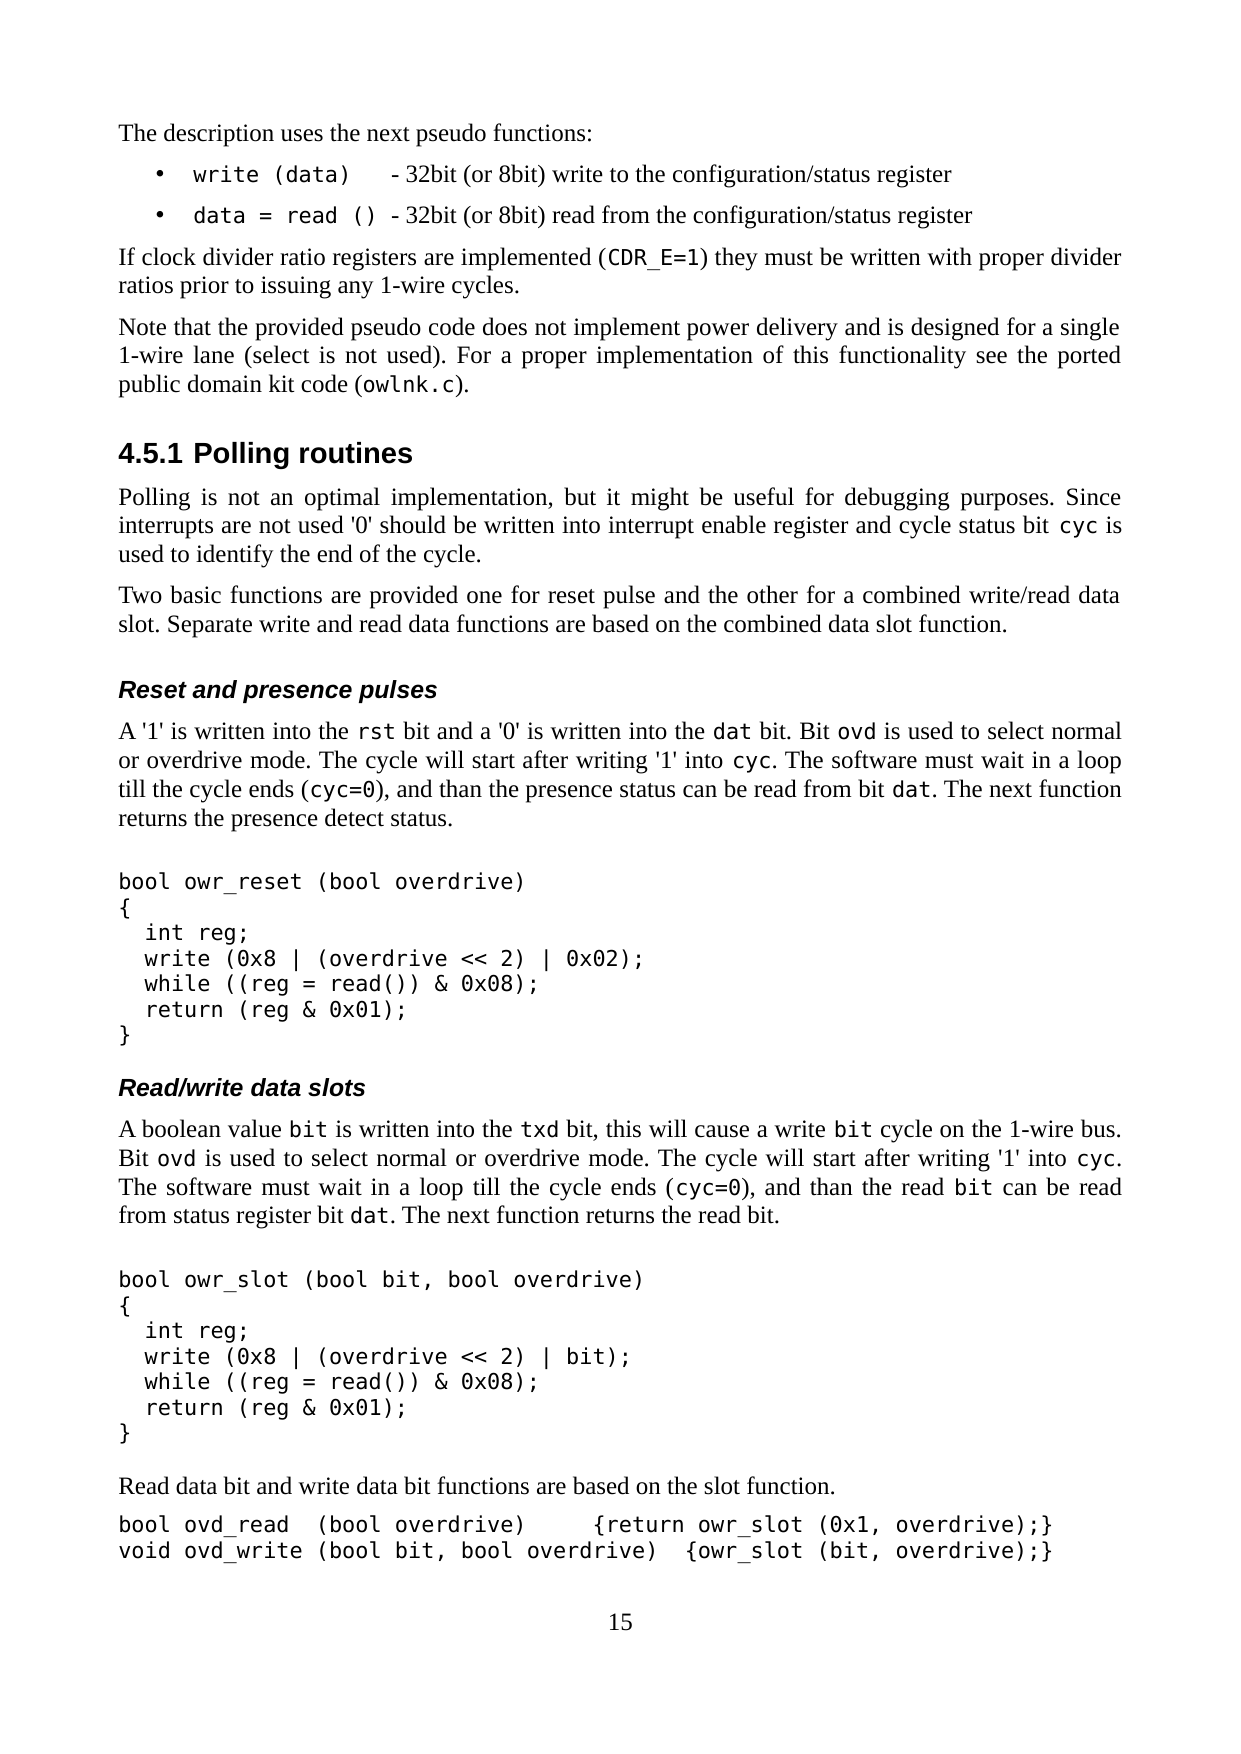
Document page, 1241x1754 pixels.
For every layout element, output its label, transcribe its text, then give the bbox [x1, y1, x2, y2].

text } [118, 1420, 1122, 1446]
subtitle Read/write data slots [118, 1073, 1122, 1102]
list write (data) - 32bit (or 8bit) write to the configuration/status register [156, 159, 1122, 188]
text bool ovd_read (bool overdrive) {return owr_slot (0x1, overdrive);} [118, 1513, 1122, 1538]
text return (reg & 0x01); [118, 1395, 1122, 1420]
text { [118, 895, 1122, 921]
text The description uses the next pseudo functions: [118, 118, 1122, 147]
text write (0x8 | (overdrive << 2) | bit); [118, 1344, 1122, 1369]
text while ((reg = read()) & 0x08); [118, 972, 1122, 997]
text { [118, 1293, 1122, 1318]
text void ovd_write (bool bit, bool overdrive) {owr_slot (bit, overdrive);} [118, 1538, 1122, 1564]
text write (0x8 | (overdrive << 2) | 0x02); [118, 946, 1122, 972]
text Note that the provided pseudo code does not implement power delivery and is designed for a single 1-wire lane (select is not used). For a proper implementation of this functionality see the ported public domain kit code (owlnk.c). [118, 312, 1122, 398]
text Read data bit and write data bit functions are based on the slot function. [118, 1471, 1122, 1500]
text int reg; [118, 1318, 1122, 1344]
text Two basic functions are provided one for reset pulse and the other for a combined write/read data slot. Separate write and read data functions are based on the combined data slot function. [118, 580, 1122, 638]
list data = read () - 32bit (or 8bit) read from the configuration/status register [156, 201, 1122, 229]
text bool owr_slot (bool bit, bool overdrive) [118, 1267, 1122, 1293]
text return (reg & 0x01); [118, 997, 1122, 1023]
text A '1' is written into the rst bit and a '0' is written into the dat bit. Bit ovd is used to select normal or overdrive mode. The cycle will start after writing '1' into cyc. The software must wait in a loop till the cycle ends (cyc=0), and than the presence status can be read from bit dat. The next function returns the presence detect status. [118, 716, 1122, 831]
text int reg; [118, 921, 1122, 946]
text If clock divider ratio registers are implemented (CDR_E=1) they must be written with proper divider ratios prior to issuing any 1-wire cycles. [118, 242, 1122, 299]
text Polling is not an optimal implementation, but it might be useful for debugging purposes. Since interrupts are not used '0' should be written into interrupt enable register and cycle status bit cyc is used to identify the end of the cycle. [118, 482, 1122, 568]
text bool owr_reset (bool overdrive) [118, 869, 1122, 895]
subtitle Reset and presence pulses [118, 675, 1122, 704]
text A boolean value bit is written into the txd bit, this will cause a write bit cycle on the 1-wire bus. Bit ovd is used to select normal or overdrive mode. The cycle will start after writing '1' into cyc. The software must wait in a loop till the cycle ends (cyc=0), and than the read bit can be read from status register bit dat. The next function returns the read bit. [118, 1114, 1122, 1229]
text while ((reg = read()) & 0x08); [118, 1369, 1122, 1395]
subtitle Polling routines [118, 436, 1122, 469]
text } [118, 1023, 1122, 1048]
